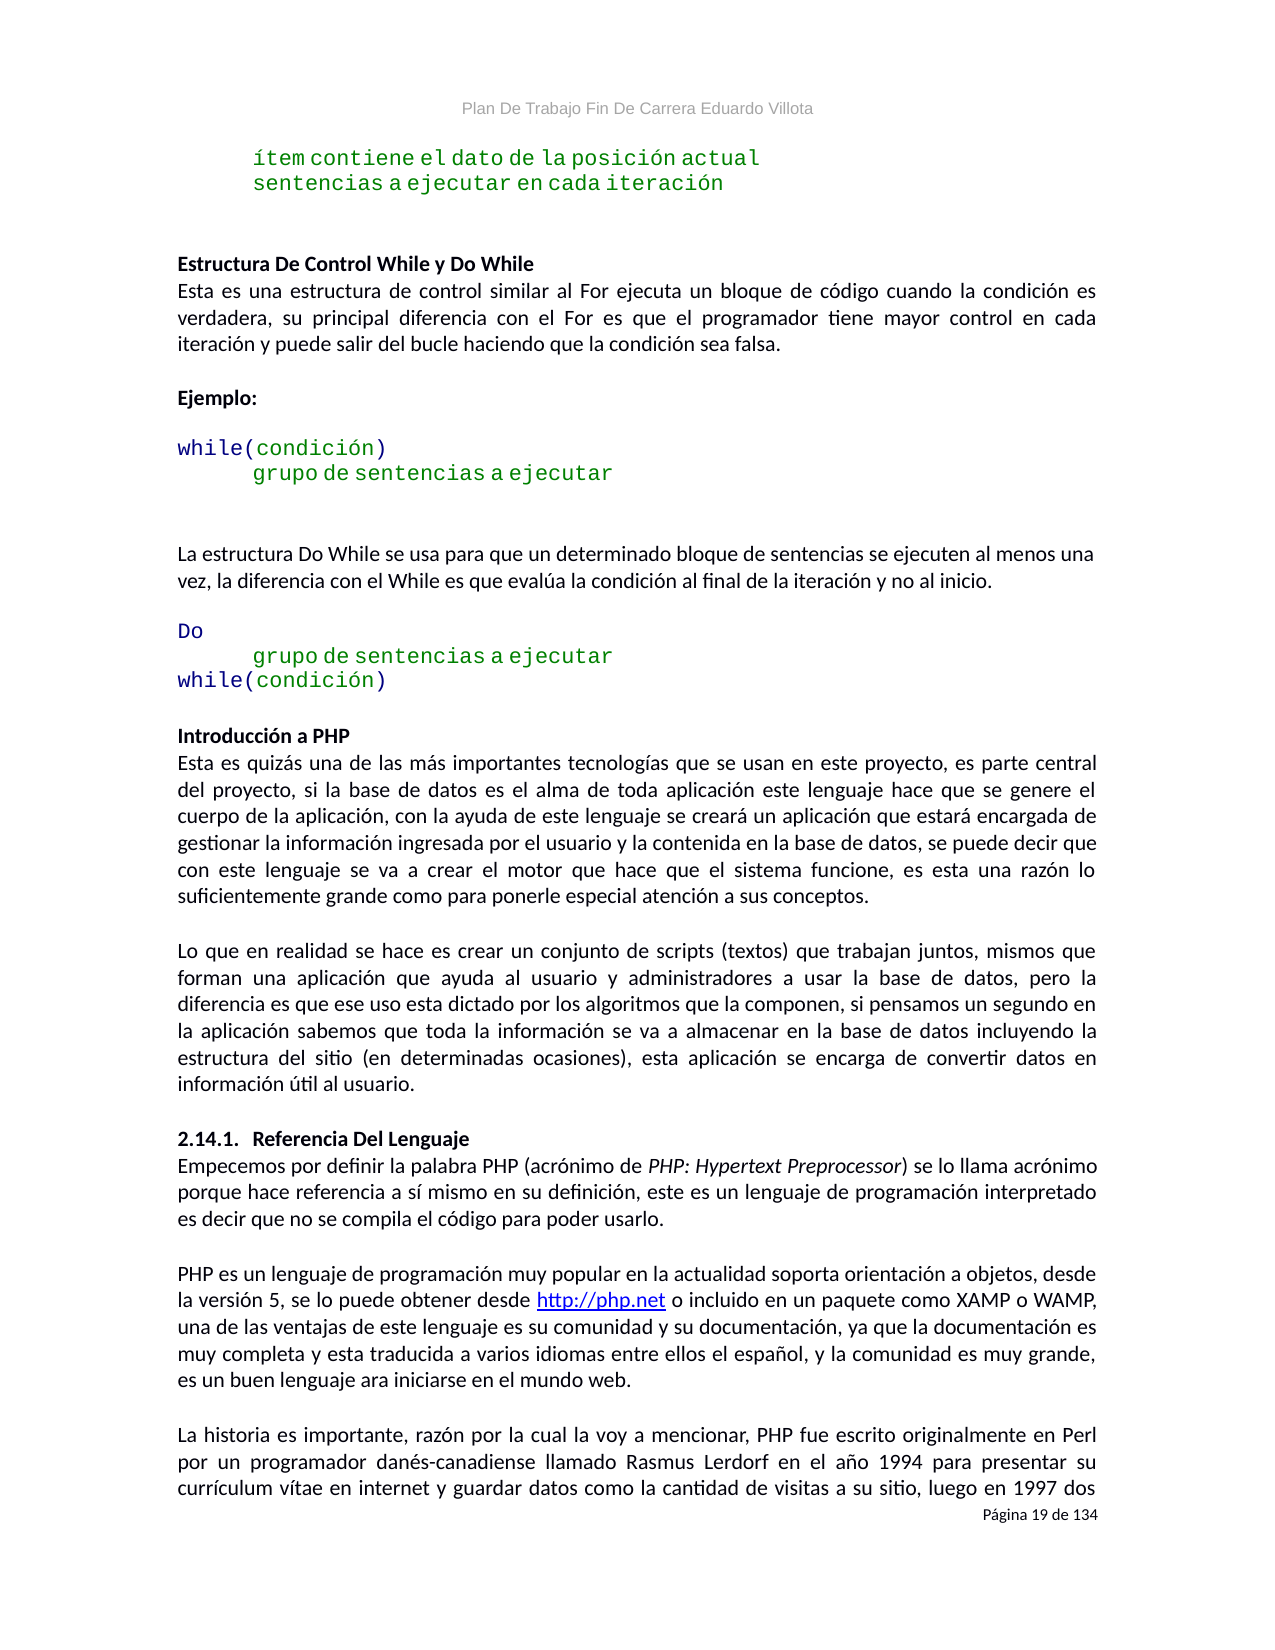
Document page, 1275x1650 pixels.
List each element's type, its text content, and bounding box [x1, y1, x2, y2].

text while(condición) [177, 437, 1098, 462]
text Esta es quizás una de las más importantes tecnologías que se usan en este proyecto, es parte central del proyecto, si la base de datos es el alma de toda aplicación este lenguaje hace que se genere el cuerpo de la aplicación, con la ayuda de este lenguaje se creará un aplicación que estará encargada de gestionar la información ingresada por el usuario y la contenida en la base de datos, se puede decir que con este lenguaje se va a crear el motor que hace que el sistema funcione, es esta una razón lo suficientemente grande como para ponerle especial atención a sus conceptos. [177, 749, 1098, 909]
text PHP es un lenguaje de programación muy popular en la actualidad soporta orientación a objetos, desde la versión 5, se lo puede obtener desde http://php.net o incluido en un paquete como XAMP o WAMP, una de las ventajas de este lenguaje es su comunidad y su documentación, ya que la documentación es muy completa y esta traducida a varios idiomas entre ellos el español, y la comunidad es muy grande, es un buen lenguaje ara iniciarse en el mundo web. [177, 1260, 1098, 1393]
text grupo de sentencias a ejecutar [177, 462, 1098, 487]
text Introducción a PHP [177, 722, 1098, 749]
text Do [177, 620, 1098, 645]
text ítem contiene el dato de la posición actual [177, 148, 1098, 172]
text Lo que en realidad se hace es crear un conjunto de scripts (textos) que trabajan juntos, mismos que forman una aplicación que ayuda al usuario y administradores a usar la base de datos, pero la diferencia es que ese uso esta dictado por los algoritmos que la componen, si pensamos un segundo en la aplicación sabemos que toda la información se va a almacenar en la base de datos incluyendo la estructura del sitio (en determinadas ocasiones), esta aplicación se encarga de convertir datos en información útil al usuario. [177, 937, 1098, 1097]
text grupo de sentencias a ejecutar [177, 645, 1098, 670]
text while(condición) [177, 670, 1098, 694]
text Ejemplo: [177, 384, 1098, 411]
text 2.14.1. Referencia Del Lenguaje [177, 1125, 1098, 1152]
text Esta es una estructura de control similar al For ejecuta un bloque de código cuando la condición es verdadera, su principal diferencia con el For es que el programador tiene mayor control en cada iteración y puede salir del bucle haciendo que la condición sea falsa. [177, 277, 1098, 357]
text Empecemos por definir la palabra PHP (acrónimo de PHP: Hypertext Preprocessor) se lo llama acrónimo porque hace referencia a sí mismo en su definición, este es un lenguaje de programación interpretado es decir que no se compila el código para poder usarlo. [177, 1152, 1098, 1232]
text La estructura Do While se usa para que un determinado bloque de sentencias se ejecuten al menos una vez, la diferencia con el While es que evalúa la condición al final de la iteración y no al inicio. [177, 540, 1098, 593]
text sentencias a ejecutar en cada iteración [177, 172, 1098, 197]
text La historia es importante, razón por la cual la voy a mencionar, PHP fue escrito originalmente en Perl por un programador danés-canadiense llamado Rasmus Lerdorf en el año 1994 para presentar su currículum vítae en internet y guardar datos como la cantidad de visitas a su sitio, luego en 1997 dos [177, 1421, 1098, 1501]
text Estructura De Control While y Do While [177, 251, 1098, 277]
